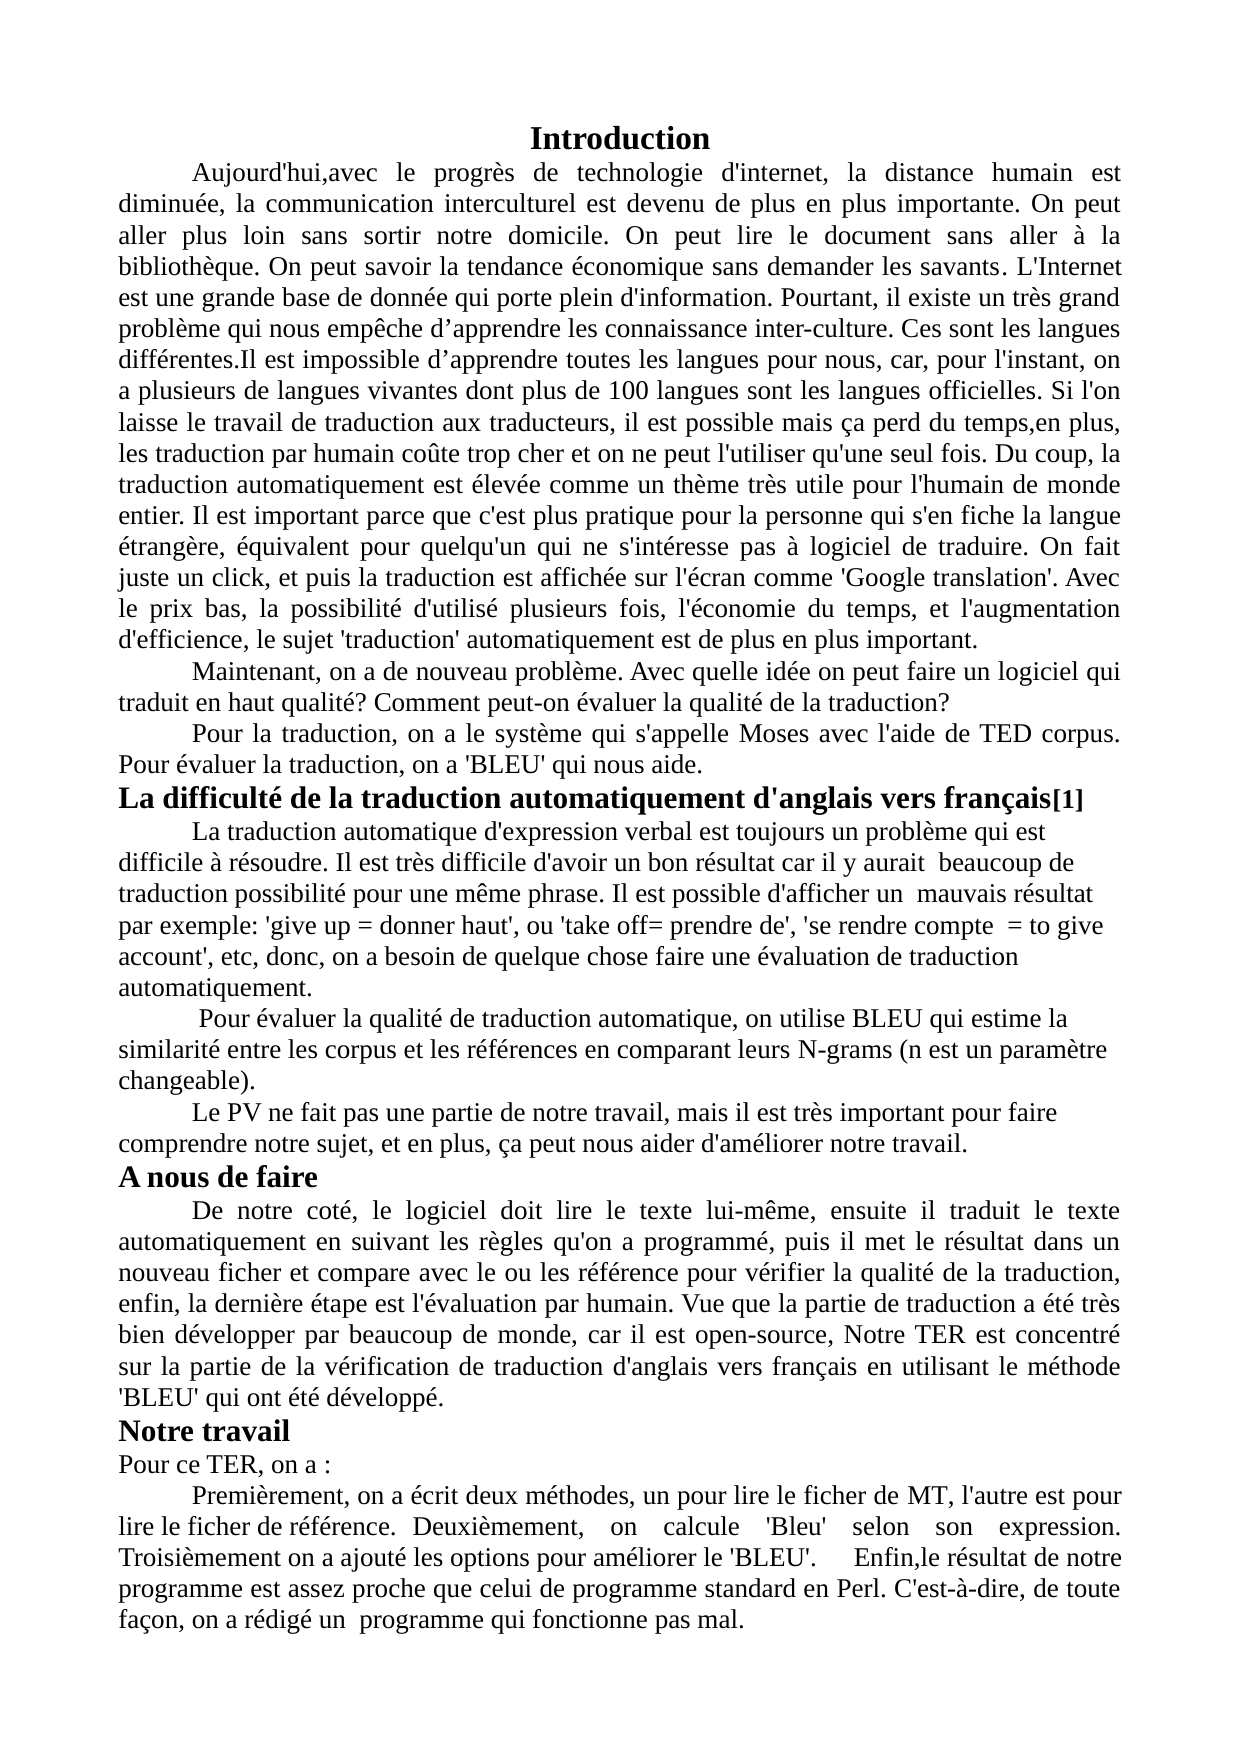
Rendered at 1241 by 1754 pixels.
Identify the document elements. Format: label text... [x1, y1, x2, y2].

text Le PV ne fait pas une partie de notre travail, mais il est très important pour faire comprendre notre sujet, et en plus, ça peut nous aider d'améliorer notre travail. [118, 1096, 1122, 1158]
text Introduction [118, 118, 1122, 156]
text Pour la traduction, on a le système qui s'appelle Moses avec l'aide de TED corpus. Pour évaluer la traduction, on a 'BLEU' qui nous aide. [118, 717, 1122, 779]
text Premièrement, on a écrit deux méthodes, un pour lire le ficher de MT, l'autre est pour lire le ficher de référence. Deuxièmement, on calcule 'Bleu' selon son expression. Troisièmement on a ajouté les options pour améliorer le 'BLEU'. Enfin,le résultat de notre programme est assez proche que celui de programme standard en Perl. C'est-à-dire, de toute façon, on a rédigé un programme qui fonctionne pas mal. [118, 1479, 1122, 1635]
text De notre coté, le logiciel doit lire le texte lui-même, ensuite il traduit le texte automatiquement en suivant les règles qu'on a programmé, puis il met le résultat dans un nouveau ficher et compare avec le ou les référence pour vérifier la qualité de la traduction, enfin, la dernière étape est l'évaluation par humain. Vue que la partie de traduction a été très bien développer par beaucoup de monde, car il est open-source, Notre TER est concentré sur la partie de la vérification de traduction d'anglais vers français en utilisant le méthode 'BLEU' qui ont été développé. [118, 1194, 1122, 1412]
text Aujourd'hui,avec le progrès de technologie d'internet, la distance humain est diminuée, la communication interculturel est devenu de plus en plus importante. On peut aller plus loin sans sortir notre domicile. On peut lire le document sans aller à la bibliothèque. On peut savoir la tendance économique sans demander les savants. L'Internet est une grande base de donnée qui porte plein d'information. Pourtant, il existe un très grand problème qui nous empêche d’apprendre les connaissance inter-culture. Ces sont les langues différentes.Il est impossible d’apprendre toutes les langues pour nous, car, pour l'instant, on a plusieurs de langues vivantes dont plus de 100 langues sont les langues officielles. Si l'on laisse le travail de traduction aux traducteurs, il est possible mais ça perd du temps,en plus, les traduction par humain coûte trop cher et on ne peut l'utiliser qu'une seul fois. Du coup, la traduction automatiquement est élevée comme un thème très utile pour l'humain de monde entier. Il est important parce que c'est plus pratique pour la personne qui s'en fiche la langue étrangère, équivalent pour quelqu'un qui ne s'intéresse pas à logiciel de traduire. On fait juste un click, et puis la traduction est affichée sur l'écran comme 'Google translation'. Avec le prix bas, la possibilité d'utilisé plusieurs fois, l'économie du temps, et l'augmentation d'efficience, le sujet 'traduction' automatiquement est de plus en plus important. [118, 156, 1122, 655]
text La traduction automatique d'expression verbal est toujours un problème qui est difficile à résoudre. Il est très difficile d'avoir un bon résultat car il y aurait beaucoup de traduction possibilité pour une même phrase. Il est possible d'afficher un mauvais résultat par exemple: 'give up = donner haut', ou 'take off= prendre de', 'se rendre compte = to give account', etc, donc, on a besoin de quelque chose faire une évaluation de traduction automatiquement. [118, 815, 1122, 1002]
text Maintenant, on a de nouveau problème. Avec quelle idée on peut faire un logiciel qui traduit en haut qualité? Comment peut-on évaluer la qualité de la traduction? [118, 655, 1122, 717]
text La difficulté de la traduction automatiquement d'anglais vers français[1] [118, 779, 1122, 815]
text Pour ce TER, on a : [118, 1448, 1122, 1479]
text Pour évaluer la qualité de traduction automatique, on utilise BLEU qui estime la similarité entre les corpus et les références en comparant leurs N-grams (n est un paramètre changeable). [118, 1002, 1122, 1096]
text A nous de faire [118, 1158, 1122, 1194]
text Notre travail [118, 1412, 1122, 1448]
